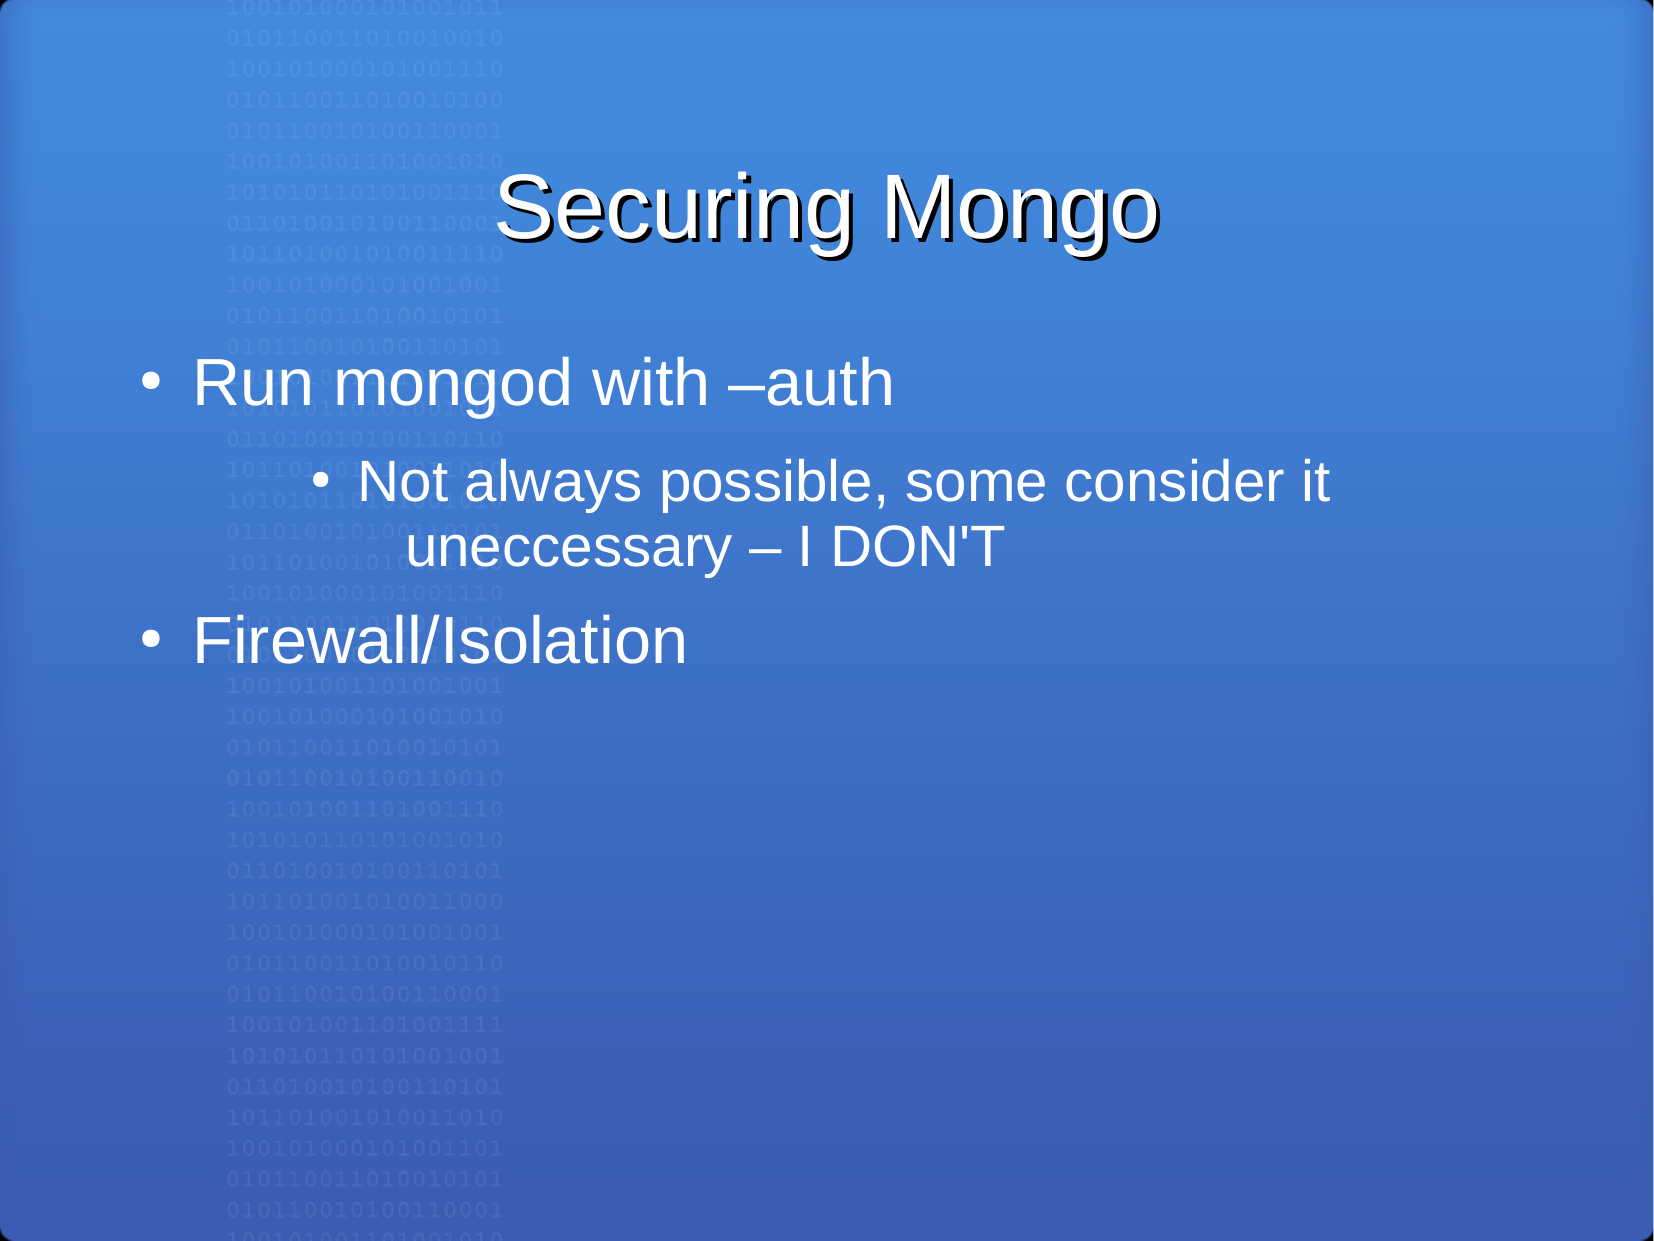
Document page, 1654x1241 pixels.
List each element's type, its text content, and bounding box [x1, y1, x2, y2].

picture [0, 0, 1654, 1241]
list Run mongod with –auth Not always possible, some consider it uneccessary – I DON'T Firewall/Isolation [121, 344, 1534, 1112]
title Securing Mongo [121, 110, 1534, 303]
